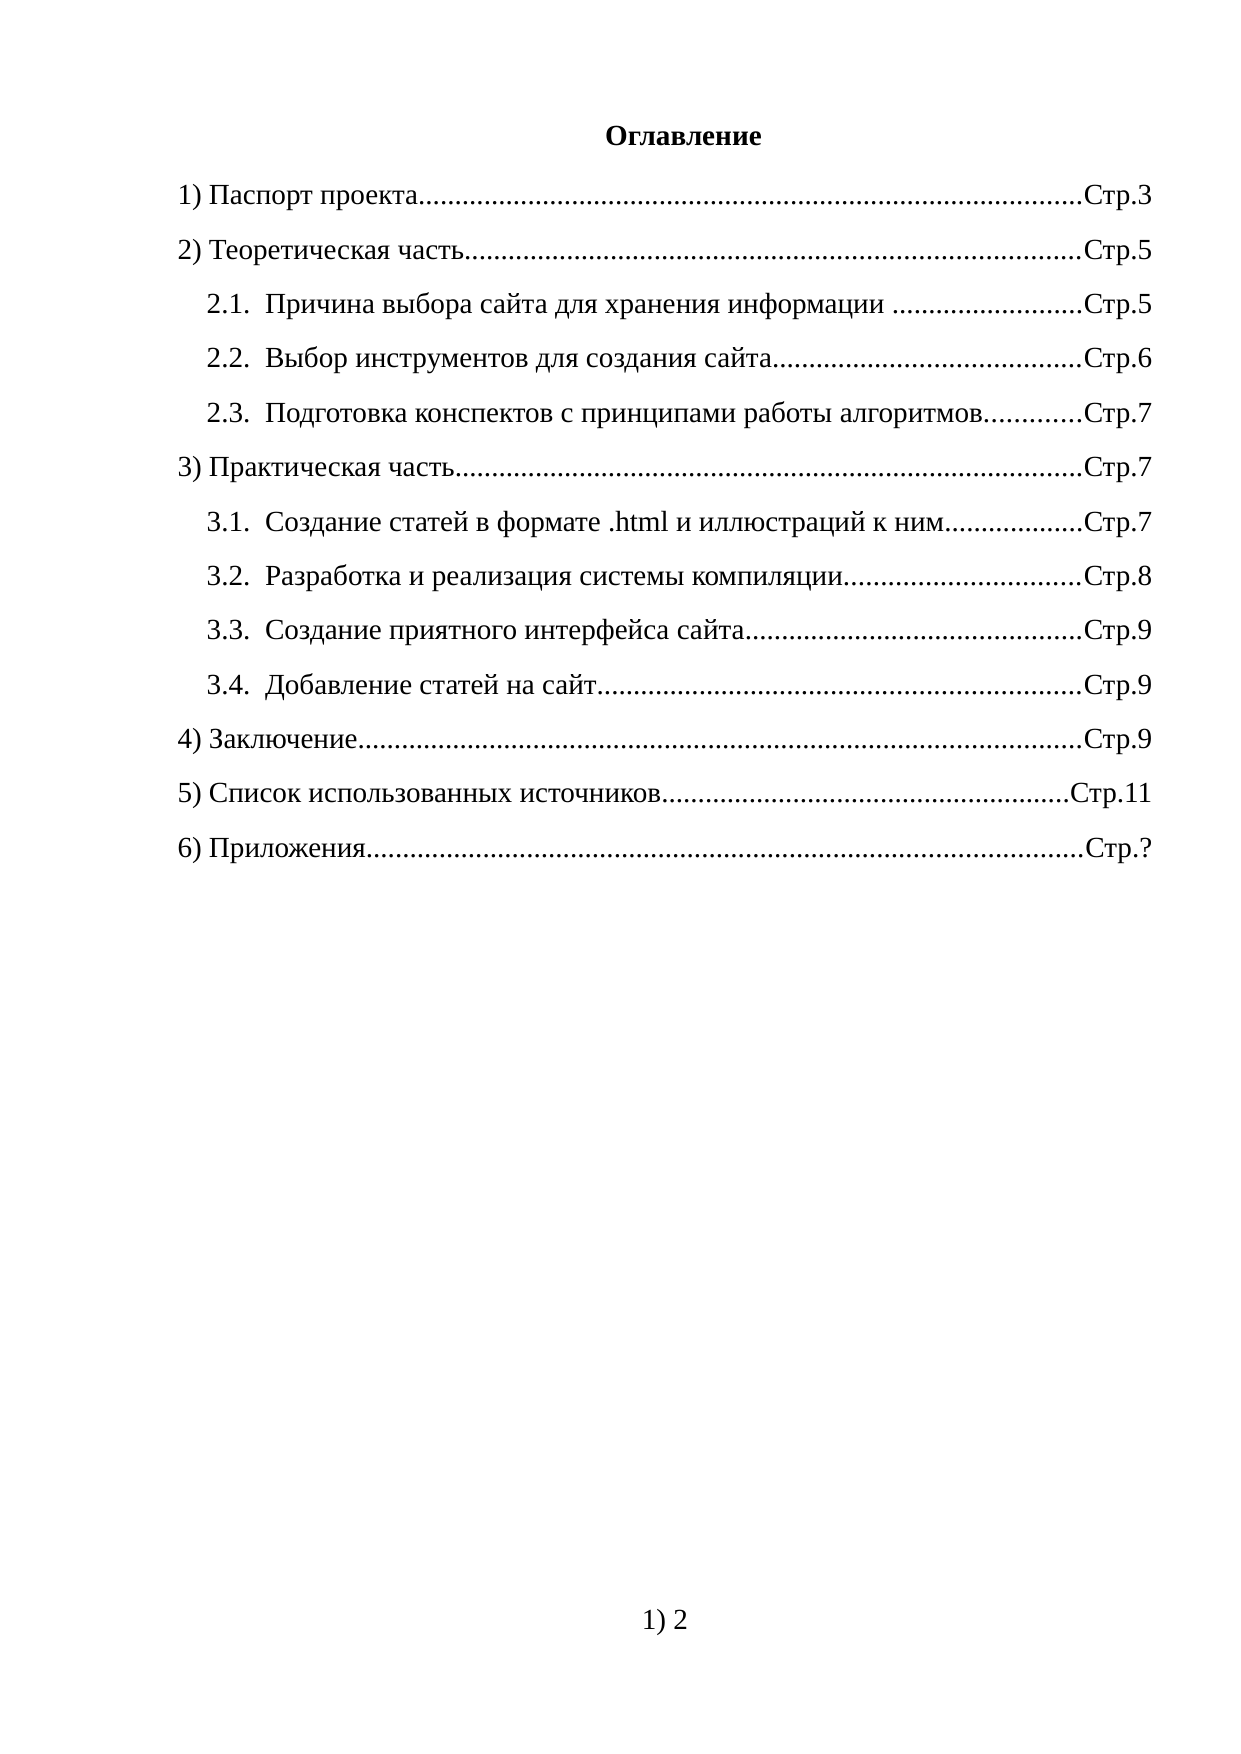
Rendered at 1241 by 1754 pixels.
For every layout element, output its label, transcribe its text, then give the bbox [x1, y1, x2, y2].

list Подготовка конспектов с принципами работы алгоритмов Стр.7 [177, 395, 1152, 428]
list Причина выбора сайта для хранения информации Стр.5 [177, 286, 1152, 320]
list Список использованных источников Стр.11 [177, 776, 1152, 809]
list Заключение Стр.9 [177, 721, 1152, 755]
list Практическая часть Стр.7 [177, 449, 1152, 483]
list Выбор инструментов для создания сайта Стр.6 [177, 341, 1152, 374]
list Создание статей в формате .html и иллюстраций к ним Стр.7 [177, 504, 1152, 537]
list Приложения Стр.? [177, 830, 1152, 863]
list Оглавление [214, 118, 1152, 152]
list Паспорт проекта Стр.3 [177, 177, 1152, 211]
list Разработка и реализация системы компиляции Стр.8 [177, 558, 1152, 592]
list Добавление статей на сайт Стр.9 [177, 667, 1152, 700]
list Создание приятного интерфейса сайта Стр.9 [177, 612, 1152, 646]
list Теоретическая часть Стр.5 [177, 232, 1152, 265]
